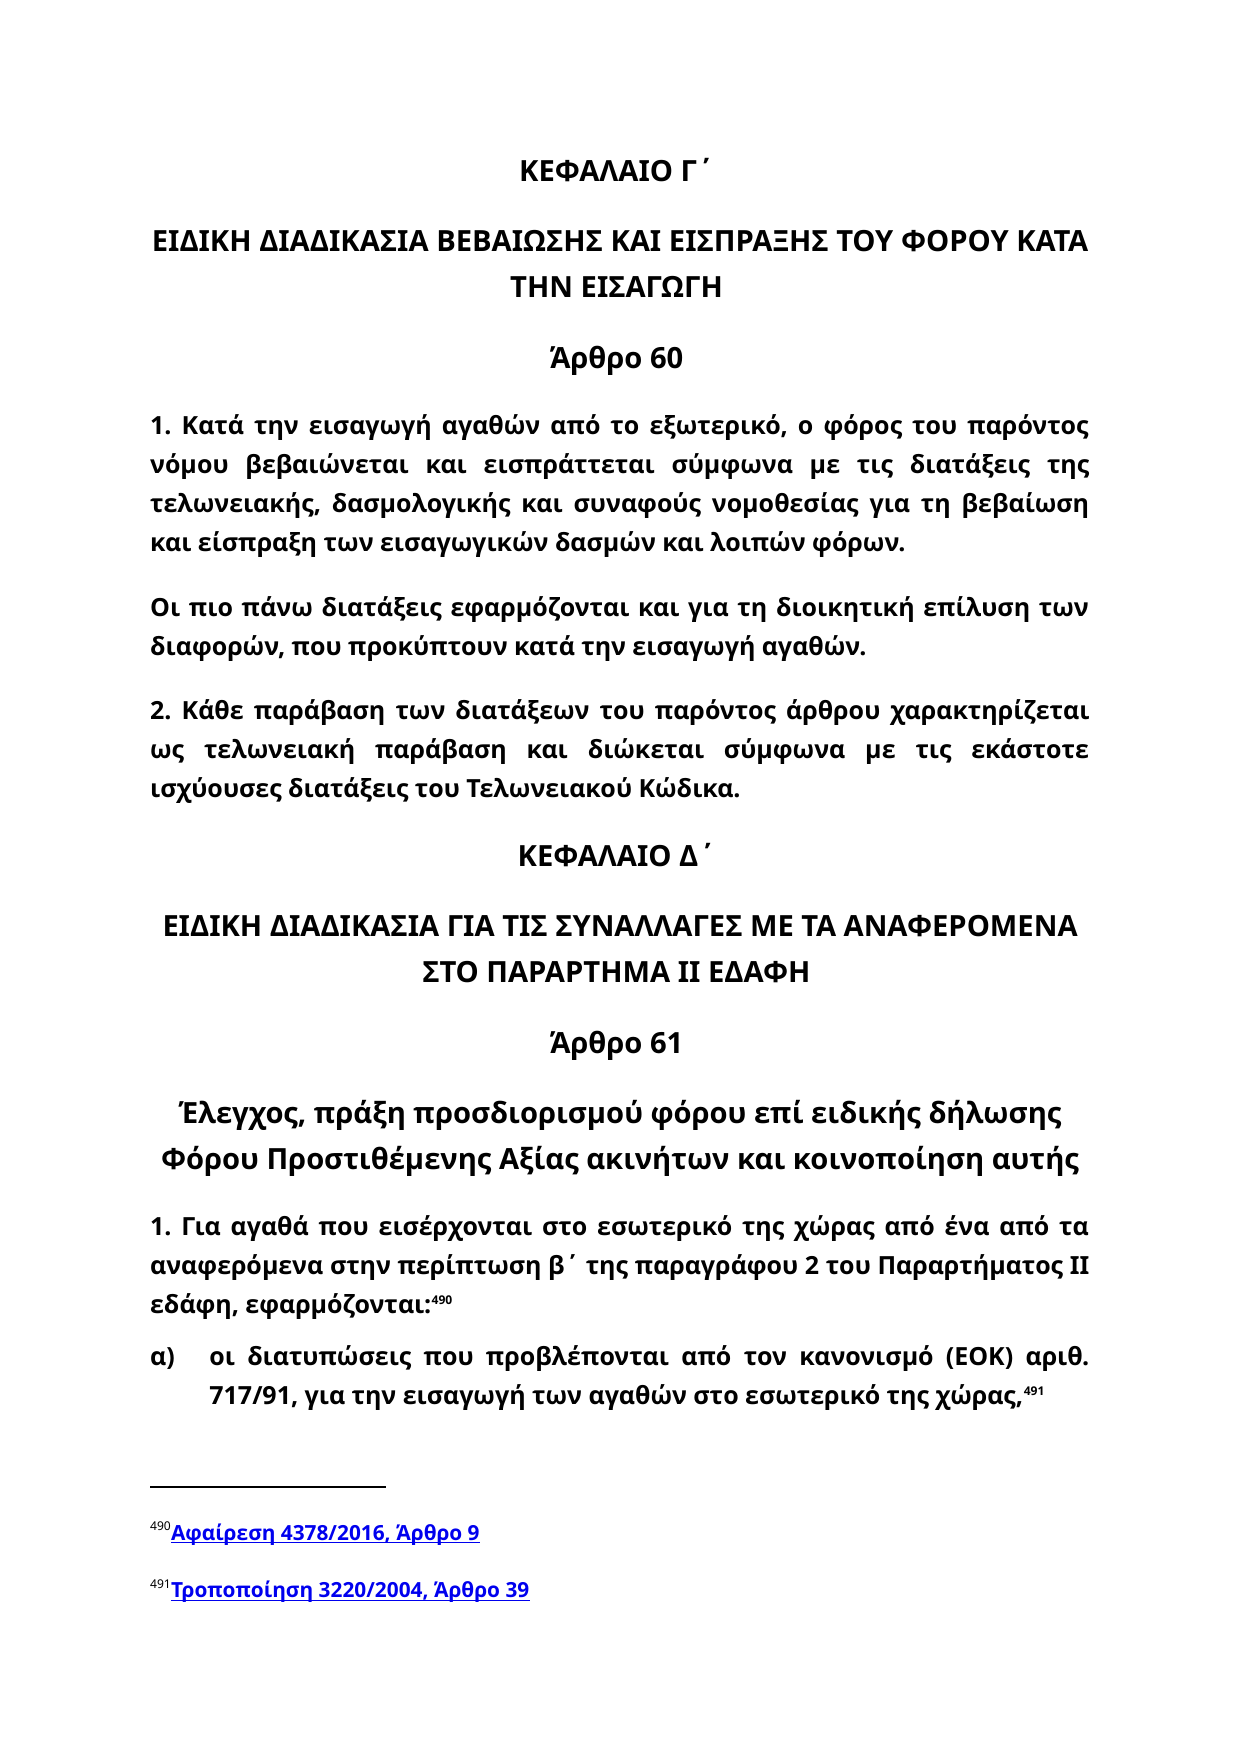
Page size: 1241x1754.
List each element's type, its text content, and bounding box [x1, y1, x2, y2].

text Τροποποίηση 3220/2004, Άρθρο 39 [150, 1576, 1090, 1604]
text 1. Κατά την εισαγωγή αγαθών από το εξωτερικό, ο φόρος του παρόντος νόμου βεβαιώνεται και εισπράττεται σύμφωνα με τις διατάξεις της τελωνειακής, δασμολογικής και συναφούς νομοθεσίας για τη βεβαίωση και είσπραξη των εισαγωγικών δασμών και λοιπών φόρων. [150, 407, 1090, 559]
subtitle ΕΙΔΙΚΗ ΔΙΑΔΙΚΑΣΙΑ ΓΙΑ ΤΙΣ ΣΥΝΑΛΛΑΓΕΣ ΜΕ ΤΑ ΑΝΑΦΕΡΟΜΕΝΑ ΣΤΟ ΠΑΡΑΡΤΗΜΑ II ΕΔΑΦΗ [150, 906, 1090, 991]
subtitle Άρθρο 61 [150, 1022, 1090, 1062]
subtitle Έλεγχος, πράξη προσδιορισμού φόρου επί ειδικής δήλωσης Φόρου Προστιθέμενης Αξίας ακινήτων και κοινοποίηση αυτής [150, 1092, 1090, 1178]
subtitle ΚΕΦΑΛΑΙΟ Γ΄ [150, 150, 1090, 190]
list α) οι διατυπώσεις που προβλέπονται από τον κανονισμό (ΕΟΚ) αριθ. 717/91, για την εισαγωγή των αγαθών στο εσωτερικό της χώρας, [150, 1339, 1090, 1412]
subtitle ΚΕΦΑΛΑΙΟ Δ΄ [150, 835, 1090, 875]
text Οι πιο πάνω διατάξεις εφαρμόζονται και για τη διοικητική επίλυση των διαφορών, που προκύπτουν κατά την εισαγωγή αγαθών. [150, 589, 1090, 662]
subtitle ΕΙΔΙΚΗ ΔΙΑΔΙΚΑΣΙΑ ΒΕΒΑΙΩΣΗΣ ΚΑΙ ΕΙΣΠΡΑΞΗΣ ΤΟΥ ΦΟΡΟΥ ΚΑΤΑ ΤΗΝ ΕΙΣΑΓΩΓΗ [150, 221, 1090, 306]
subtitle Άρθρο 60 [150, 337, 1090, 377]
text Αφαίρεση 4378/2016, Άρθρο 9 [150, 1518, 1090, 1546]
text 1. Για αγαθά που εισέρχονται στο εσωτερικό της χώρας από ένα από τα αναφερόμενα στην περίπτωση β΄ της παραγράφου 2 του Παραρτήματος II εδάφη, εφαρμόζονται: [150, 1209, 1090, 1321]
text 2. Κάθε παράβαση των διατάξεων του παρόντος άρθρου χαρακτηρίζεται ως τελωνειακή παράβαση και διώκεται σύμφωνα με τις εκάστοτε ισχύουσες διατάξεις του Τελωνειακού Κώδικα. [150, 692, 1090, 805]
